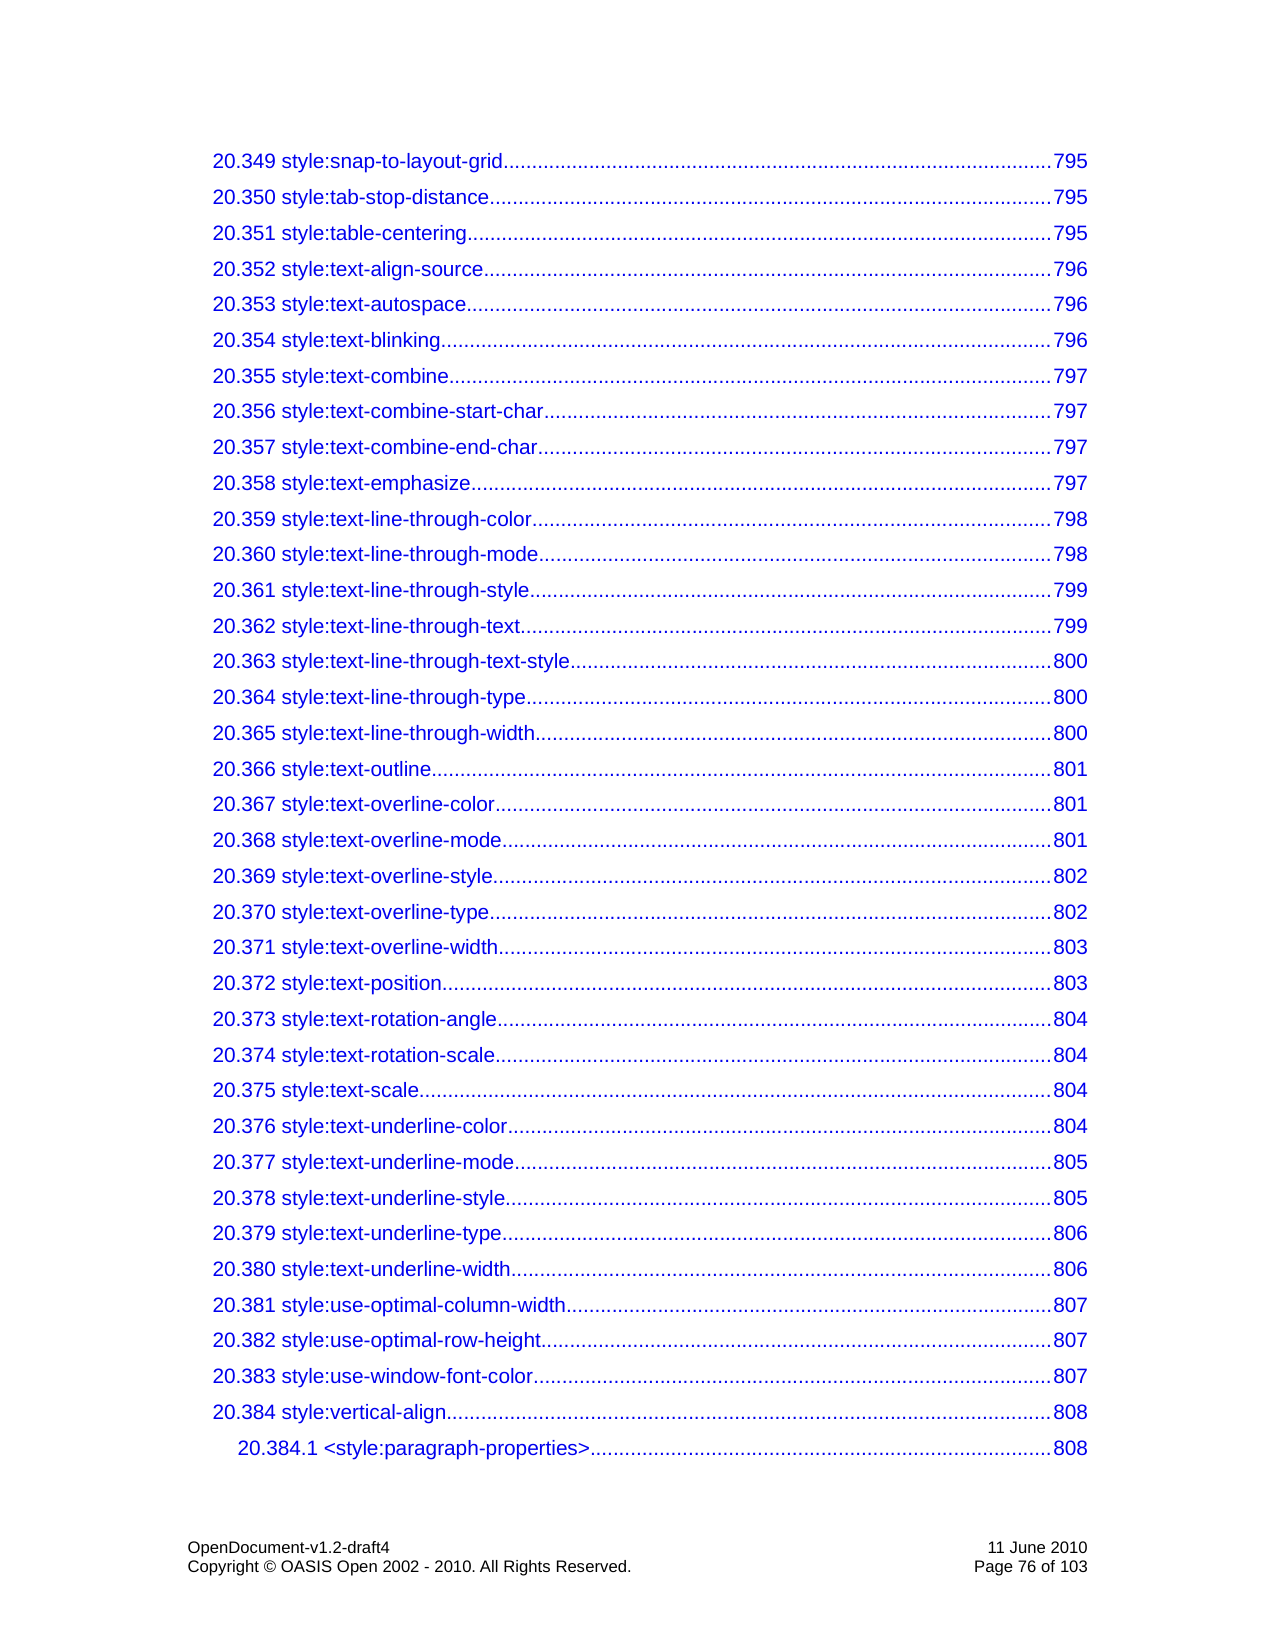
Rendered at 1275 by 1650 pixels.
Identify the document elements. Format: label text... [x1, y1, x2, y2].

text 20.359 style:text-line-through-color 798 [212, 507, 1088, 531]
text 20.364 style:text-line-through-type 800 [212, 686, 1088, 709]
text 20.362 style:text-line-through-text 799 [212, 614, 1088, 638]
text 20.378 style:text-underline-style 805 [212, 1186, 1088, 1209]
text 20.369 style:text-overline-style 802 [212, 864, 1088, 888]
text 20.354 style:text-blinking 796 [212, 329, 1088, 352]
text 20.371 style:text-overline-width 803 [212, 936, 1088, 959]
text 20.351 style:table-centering 795 [212, 221, 1088, 245]
text 20.376 style:text-underline-color 804 [212, 1115, 1088, 1138]
text 20.373 style:text-rotation-angle 804 [212, 1007, 1088, 1031]
text 20.350 style:tab-stop-distance 795 [212, 186, 1088, 209]
text 20.357 style:text-combine-end-char 797 [212, 436, 1088, 459]
text 20.384.1 <style:paragraph-properties> 808 [237, 1436, 1088, 1459]
text 20.363 style:text-line-through-text-style 800 [212, 650, 1088, 673]
text 20.372 style:text-position 803 [212, 972, 1088, 995]
text 20.355 style:text-combine 797 [212, 364, 1088, 388]
text 20.368 style:text-overline-mode 801 [212, 829, 1088, 852]
text 20.375 style:text-scale 804 [212, 1079, 1088, 1102]
text 20.356 style:text-combine-start-char 797 [212, 400, 1088, 423]
text 20.384 style:vertical-align 808 [212, 1401, 1088, 1424]
text 20.366 style:text-outline 801 [212, 757, 1088, 781]
text 20.361 style:text-line-through-style 799 [212, 579, 1088, 602]
text 20.379 style:text-underline-type 806 [212, 1222, 1088, 1245]
text 20.382 style:use-optimal-row-height 807 [212, 1329, 1088, 1352]
text 20.374 style:text-rotation-scale 804 [212, 1043, 1088, 1066]
text 20.380 style:text-underline-width 806 [212, 1258, 1088, 1281]
text 20.370 style:text-overline-type 802 [212, 900, 1088, 923]
text 20.358 style:text-emphasize 797 [212, 472, 1088, 495]
text 20.353 style:text-autospace 796 [212, 293, 1088, 316]
text 20.383 style:use-window-font-color 807 [212, 1365, 1088, 1388]
text 20.365 style:text-line-through-width 800 [212, 722, 1088, 745]
text 20.349 style:snap-to-layout-grid 795 [212, 150, 1088, 173]
text 20.367 style:text-overline-color 801 [212, 793, 1088, 816]
text 20.352 style:text-align-source 796 [212, 257, 1088, 280]
text 20.360 style:text-line-through-mode 798 [212, 543, 1088, 566]
text 20.377 style:text-underline-mode 805 [212, 1150, 1088, 1174]
text 20.381 style:use-optimal-column-width 807 [212, 1293, 1088, 1317]
